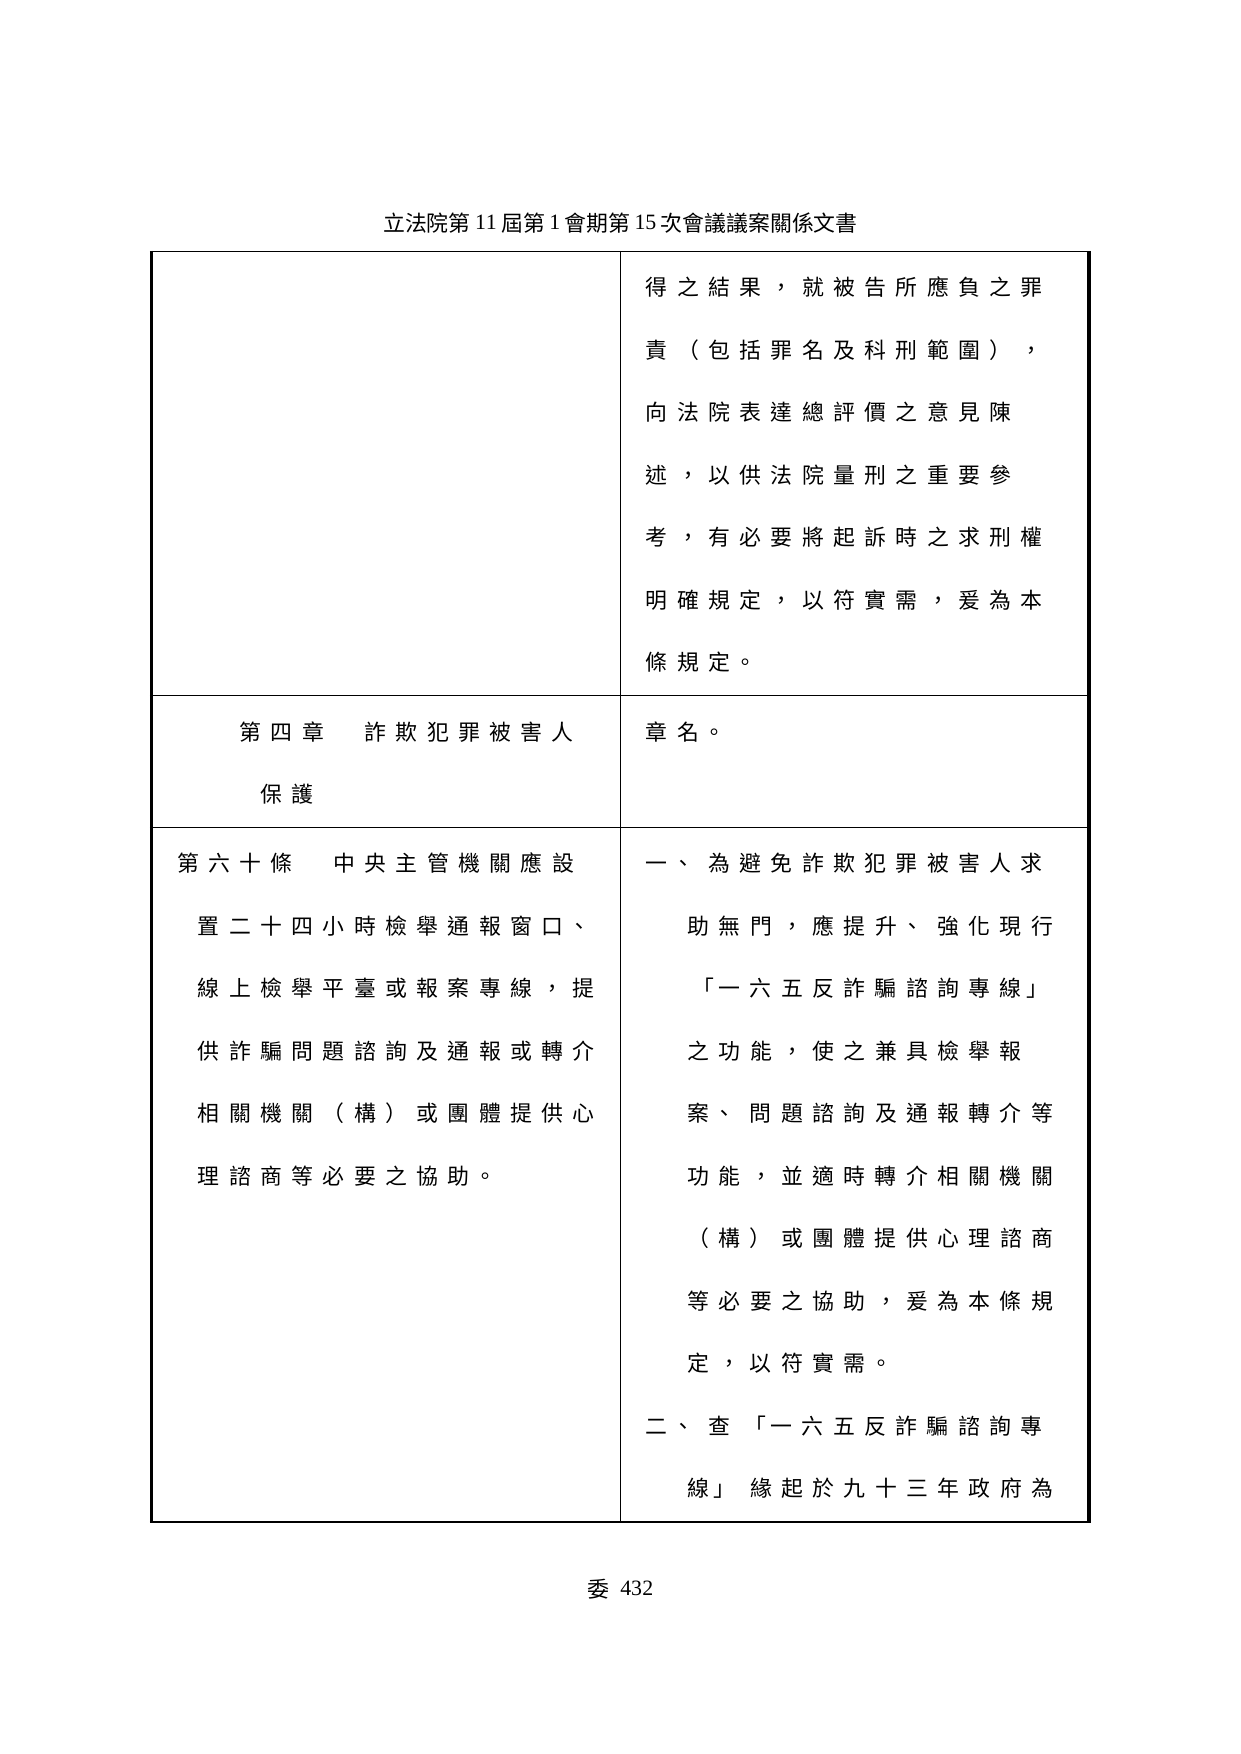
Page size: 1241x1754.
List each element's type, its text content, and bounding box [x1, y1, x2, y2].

table_cell 一、為避免詐欺犯罪被害人求助無門，應提升、強化現行「一六五反詐騙諮詢專線」之功能，使之兼具檢舉報案、問題諮詢及通報轉介等功能，並適時轉介相關機關（構）或團體提供心理諮商等必要之協助，爰為本條規定，以符實需。 二、查「一六五反詐騙諮詢專線」緣起於九十三年政府為 [621, 828, 1087, 1521]
table_cell [153, 252, 620, 695]
table_cell 章名。 [621, 696, 1087, 827]
table_cell 第六十條 中央主管機關應設置二十四小時檢舉通報窗口、線上檢舉平臺或報案專線，提供詐騙問題諮詢及通報或轉介相關機關（構）或團體提供心理諮商等必要之協助。 [153, 828, 620, 1521]
table_cell 第四章 詐欺犯罪被害人保護 [153, 696, 620, 827]
table_cell 得之結果，就被告所應負之罪責（包括罪名及科刑範圍），向法院表達總評價之意見陳述，以供法院量刑之重要參考，有必要將起訴時之求刑權明確規定，以符實需，爰為本條規定。 [621, 252, 1087, 695]
